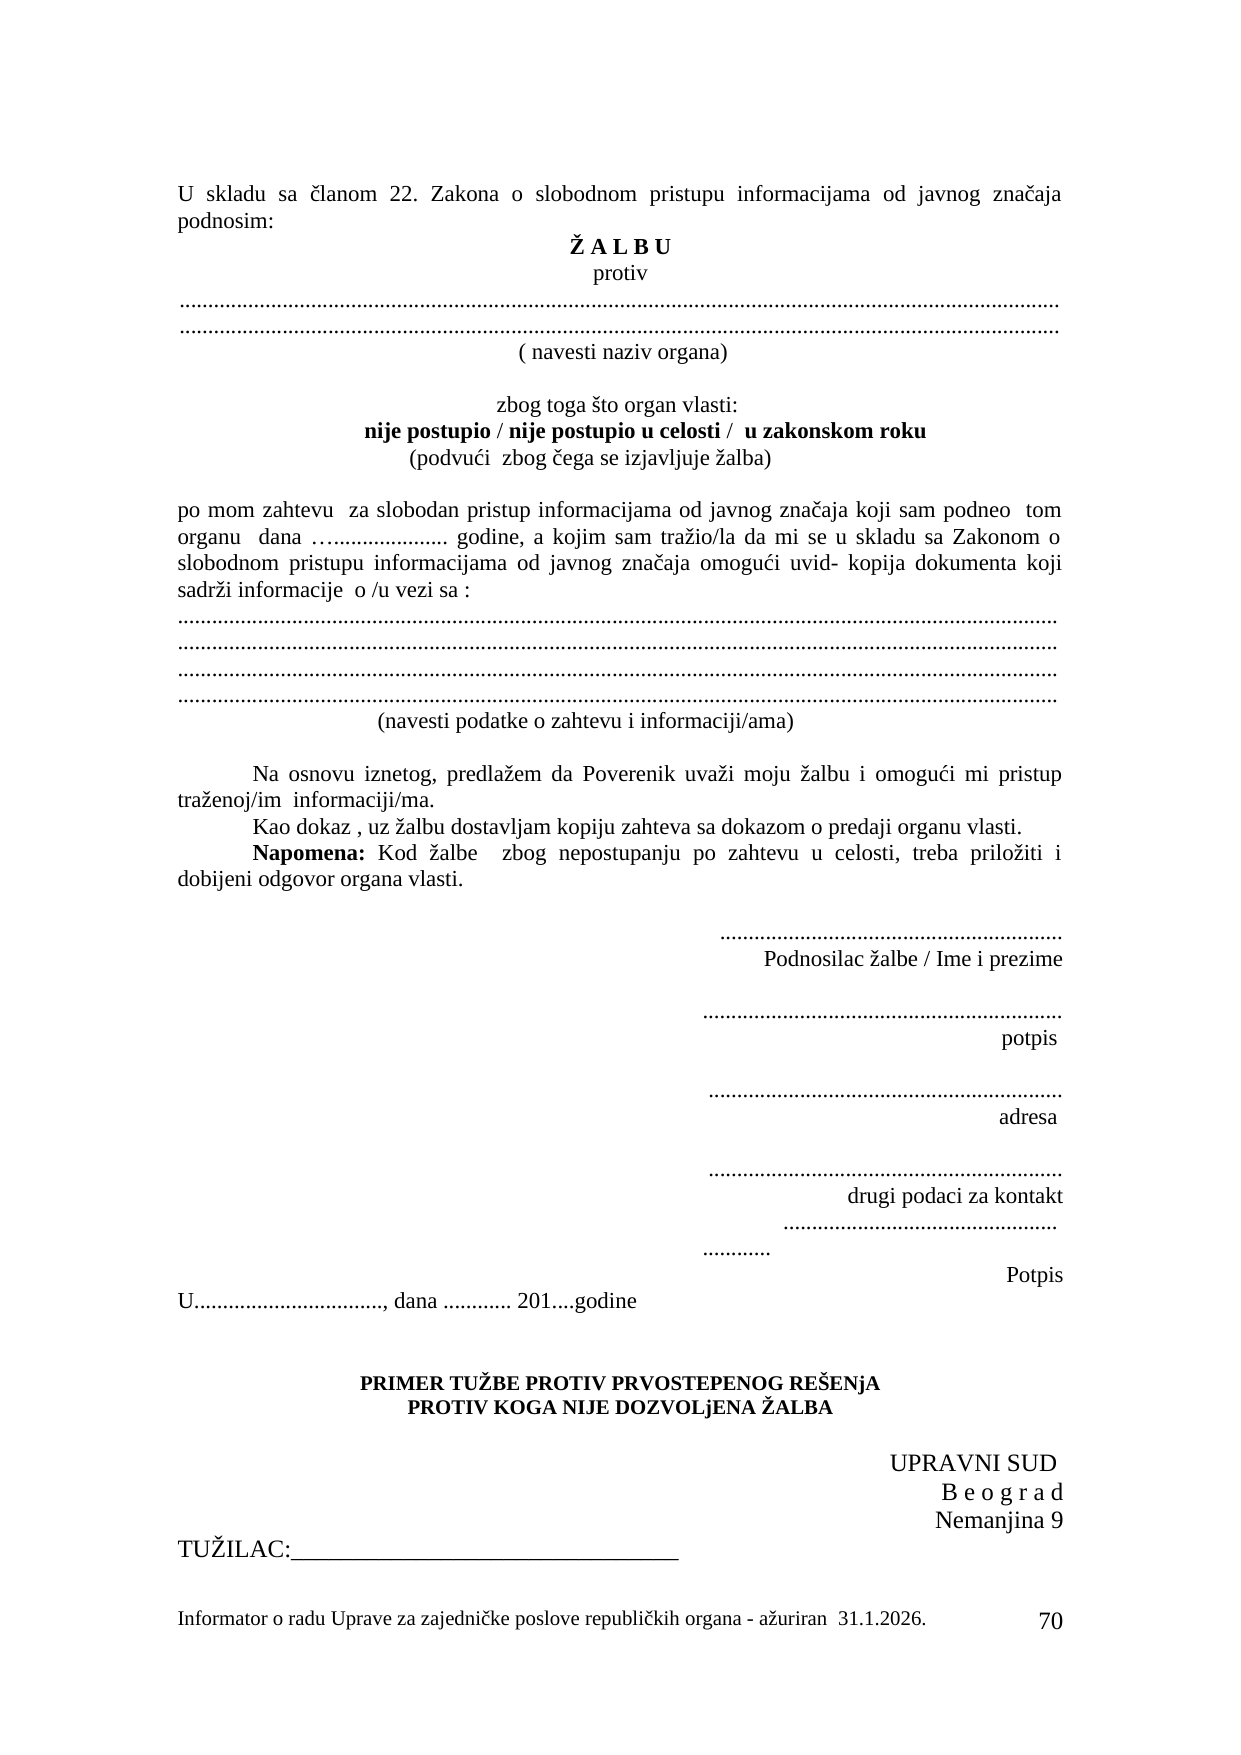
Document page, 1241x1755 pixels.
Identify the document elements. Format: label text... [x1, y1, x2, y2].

text ............................................................ [702, 918, 1063, 944]
text Kao dokaz , uz žalbu dostavlјam kopiju zahteva sa dokazom o predaji organu vlasti. [177, 813, 1063, 839]
text .............................................................. adresa [302, 1076, 1063, 1129]
text Napomena: Kod žalbe zbog nepostupanju po zahtevu u celosti, treba priložiti i dobijeni odgovor organa vlasti. [177, 839, 1063, 892]
text Ž A L B U [177, 233, 1063, 259]
text .......................................................................................................................................................... [177, 628, 1063, 655]
text zbog toga što organ vlasti: [177, 391, 1063, 417]
text nije postupio / nije postupio u celosti / u zakonskom roku [227, 417, 1063, 444]
text po mom zahtevu za slobodan pristup informacijama od javnog značaja koji sam podneo tom organu dana ….................... godine, a kojim sam tražio/la da mi se u skladu sa Zakonom o slobodnom pristupu informacijama od javnog značaja omogući uvid- kopija dokumenta koji sadrži informacije o /u vezi sa : [177, 497, 1063, 602]
text .............................................................. drugi podaci za kontakt [302, 1155, 1063, 1208]
text U skladu sa članom 22. Zakona o slobodnom pristupu informacijama od javnog značaja podnosim: [177, 180, 1063, 233]
text (navesti podatke o zahtevu i informaciji/ama) [177, 707, 1063, 734]
text UPRAVNI SUD [177, 1448, 1063, 1477]
text ............................................................... potpis [702, 997, 1063, 1050]
text .......................................................................................................................................................... [177, 681, 1063, 707]
text B e o g r a d [177, 1477, 1063, 1505]
text TUŽILAC:_______________________________ [177, 1534, 1063, 1563]
text Nemanjina 9 [215, 1505, 1063, 1534]
text protiv [177, 259, 1063, 286]
text Podnosilac žalbe / Ime i prezime [702, 944, 1063, 971]
text .......................................................................................................................................................... [177, 655, 1063, 681]
text PRIMER TUŽBE PROTIV PRVOSTEPENOG REŠENјA [177, 1371, 1063, 1395]
text .......................................................................................................................................................... [177, 312, 1063, 338]
text .......................................................................................................................................................... [177, 286, 1063, 312]
text ............................................................ [177, 1208, 1063, 1261]
text .......................................................................................................................................................... [177, 602, 1063, 628]
text PROTIV KOGA NIJE DOZVOLjENA ŽALBA [177, 1395, 1063, 1419]
text U................................., dana ............ 201....godine [177, 1287, 1063, 1313]
text (podvući zbog čega se izjavlјuje žalba) [215, 444, 1063, 470]
text Potpis [702, 1261, 1063, 1287]
text ( navesti naziv organa) [177, 338, 1063, 365]
text Na osnovu iznetog, predlažem da Poverenik uvaži moju žalbu i omogući mi pristup traženoj/im informaciji/ma. [177, 760, 1063, 813]
